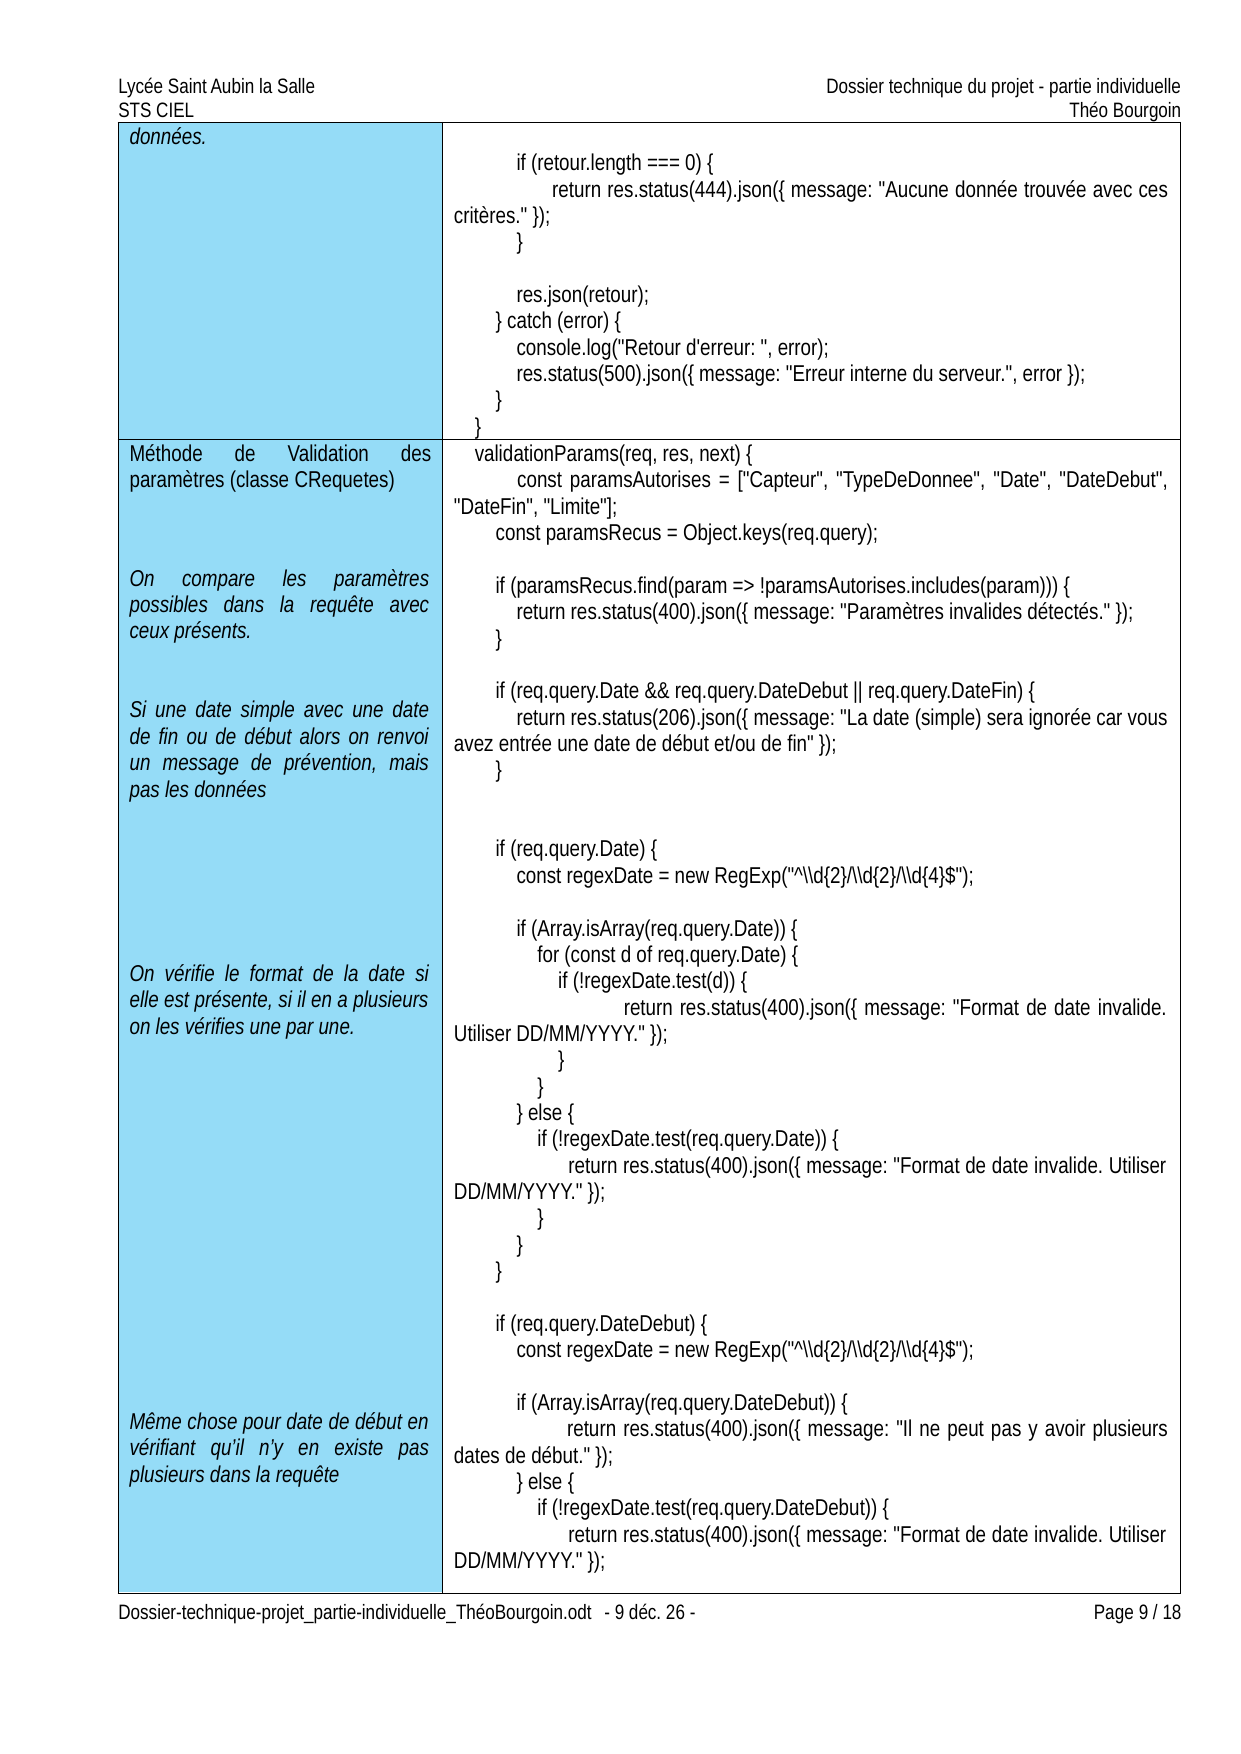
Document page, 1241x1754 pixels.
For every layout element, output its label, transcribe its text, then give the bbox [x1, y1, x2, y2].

table_cell Méthode de Validation des paramètres (classe CRequetes) On compare les paramètres possibles dans la requête avec ceux présents. Si une date simple avec une date de fin ou de début alors on renvoi un message de prévention, mais pas les données On vérifie le format de la date si elle est présente, si il en a plusieurs on les vérifies une par une. Même chose pour date de début en vérifiant qu’il n’y en existe pas plusieurs dans la requête [119, 440, 442, 1592]
table_header données. [119, 123, 442, 439]
table_header if (retour.length === 0) { return res.status(444).json({ message: "Aucune donnée trouvée avec ces critères." }); } res.json(retour); } catch (error) { console.log("Retour d'erreur: ", error); res.status(500).json({ message: "Erreur interne du serveur.", error }); } } [443, 123, 1180, 439]
table_cell validationParams(req, res, next) { const paramsAutorises = ["Capteur", "TypeDeDonnee", "Date", "DateDebut", "DateFin", "Limite"]; const paramsRecus = Object.keys(req.query); if (paramsRecus.find(param => !paramsAutorises.includes(param))) { return res.status(400).json({ message: "Paramètres invalides détectés." }); } if (req.query.Date && req.query.DateDebut || req.query.DateFin) { return res.status(206).json({ message: "La date (simple) sera ignorée car vous avez entrée une date de début et/ou de fin" }); } if (req.query.Date) { const regexDate = new RegExp("^\\d{2}/\\d{2}/\\d{4}$"); if (Array.isArray(req.query.Date)) { for (const d of req.query.Date) { if (!regexDate.test(d)) { return res.status(400).json({ message: "Format de date invalide. Utiliser DD/MM/YYYY." }); } } } else { if (!regexDate.test(req.query.Date)) { return res.status(400).json({ message: "Format de date invalide. Utiliser DD/MM/YYYY." }); } } } if (req.query.DateDebut) { const regexDate = new RegExp("^\\d{2}/\\d{2}/\\d{4}$"); if (Array.isArray(req.query.DateDebut)) { return res.status(400).json({ message: "Il ne peut pas y avoir plusieurs dates de début." }); } else { if (!regexDate.test(req.query.DateDebut)) { return res.status(400).json({ message: "Format de date invalide. Utiliser DD/MM/YYYY." }); [443, 440, 1180, 1592]
